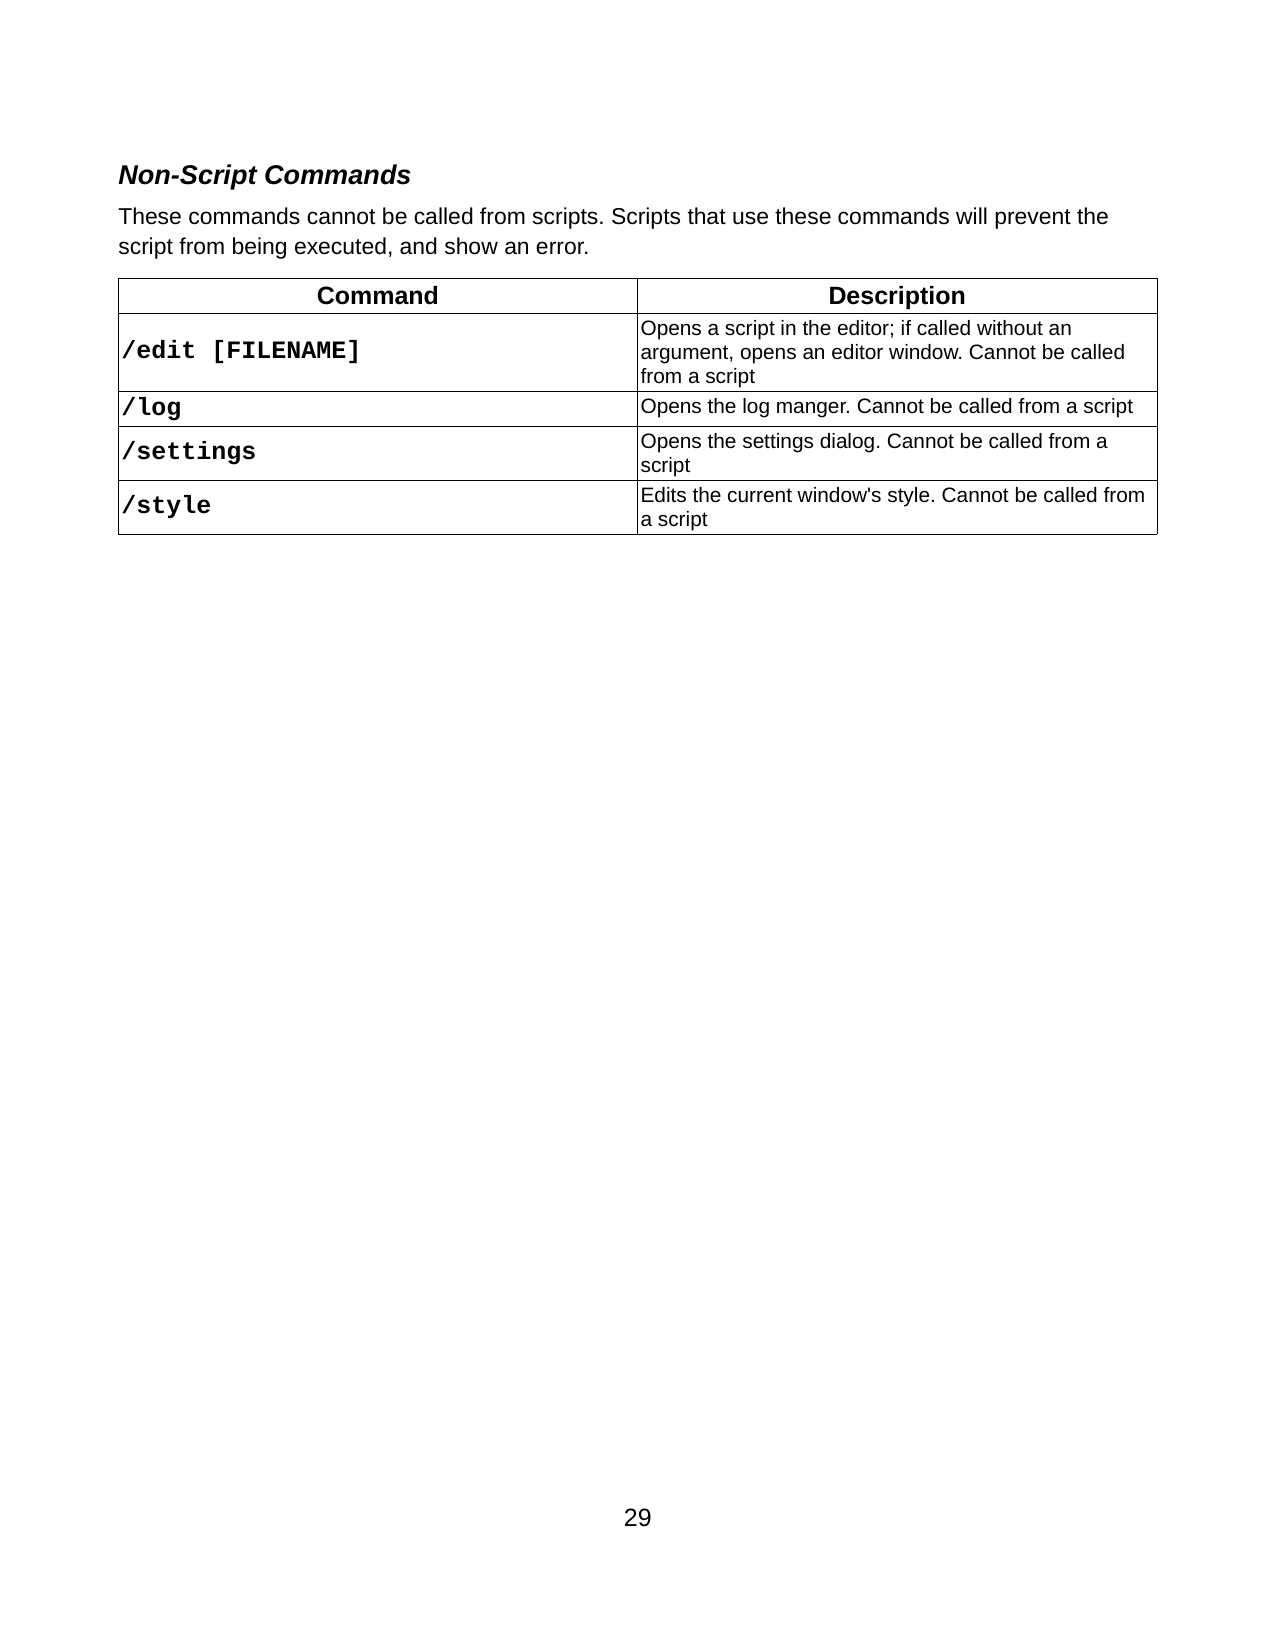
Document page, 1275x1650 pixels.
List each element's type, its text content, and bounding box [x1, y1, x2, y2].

table_cell Edits the current window's style. Cannot be called from a script [638, 481, 1157, 534]
table_cell /log [119, 392, 637, 426]
table_cell Opens a script in the editor; if called without an argument, opens an editor window. Cannot be called from a script [638, 314, 1157, 391]
table_cell /style [119, 481, 637, 534]
table_cell /settings [119, 427, 637, 479]
table_header Command [119, 279, 637, 313]
table_cell Opens the log manger. Cannot be called from a script [638, 392, 1157, 426]
table_cell /edit [FILENAME] [119, 314, 637, 391]
subtitle Non-Script Commands [118, 159, 1157, 191]
table_header Description [638, 279, 1157, 313]
text These commands cannot be called from scripts. Scripts that use these commands will prevent the script from being executed, and show an error. [118, 203, 1157, 260]
table_cell Opens the settings dialog. Cannot be called from a script [638, 427, 1157, 479]
